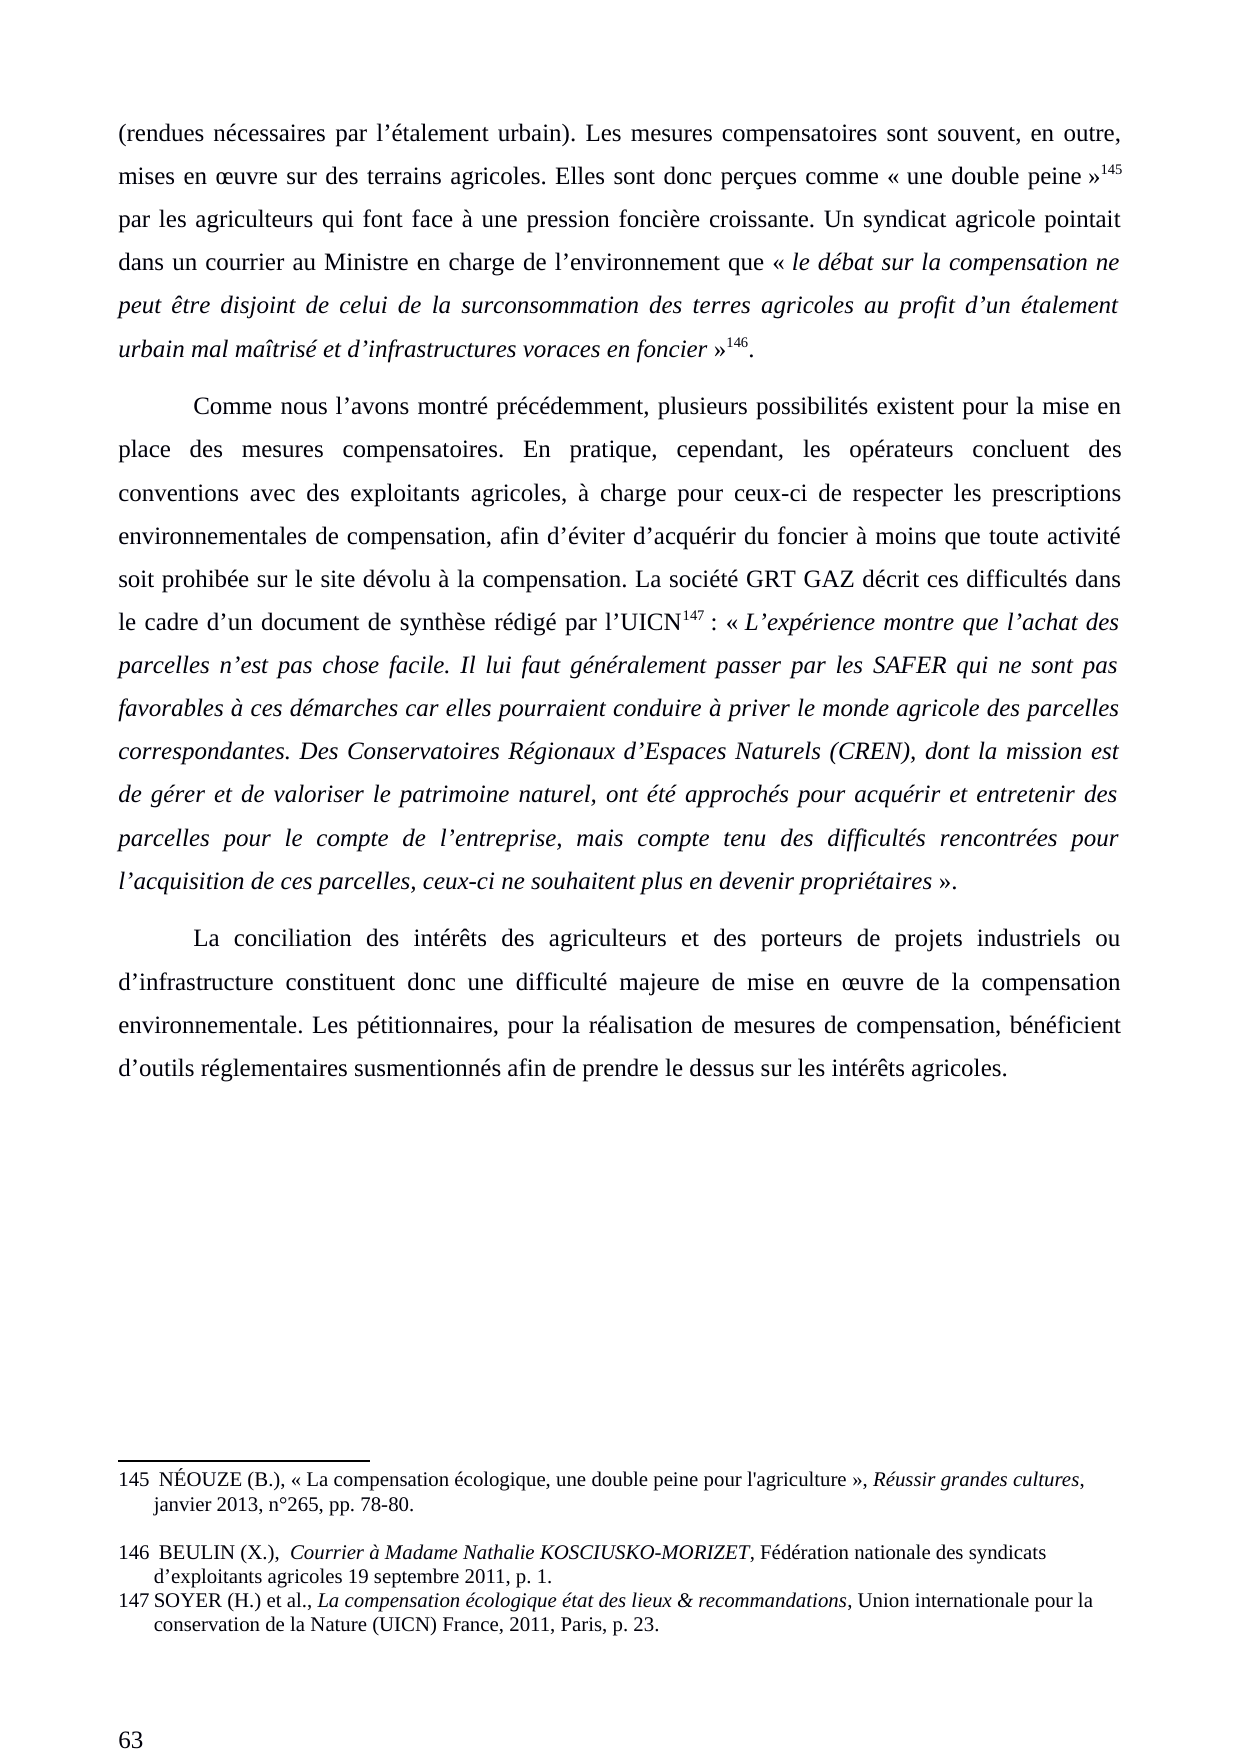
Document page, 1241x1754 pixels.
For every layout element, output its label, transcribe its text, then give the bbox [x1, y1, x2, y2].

text (rendues nécessaires par l’étalement urbain). Les mesures compensatoires sont souvent, en outre, mises en œuvre sur des terrains agricoles. Elles sont donc perçues comme « une double peine » par les agriculteurs qui font face à une pression foncière croissante. Un syndicat agricole pointait dans un courrier au Ministre en charge de l’environnement que « le débat sur la compensation ne peut être disjoint de celui de la surconsommation des terres agricoles au profit d’un étalement urbain mal maîtrisé et d’infrastructures voraces en foncier ». [118, 118, 1122, 362]
text SOYER (H.) et al., La compensation écologique état des lieux & recommandations, Union internationale pour la conservation de la Nature (UICN) France, 2011, Paris, p. 23. [118, 1588, 1122, 1636]
text La conciliation des intérêts des agriculteurs et des porteurs de projets industriels ou d’infrastructure constituent donc une difficulté majeure de mise en œuvre de la compensation environnementale. Les pétitionnaires, pour la réalisation de mesures de compensation, bénéficient d’outils réglementaires susmentionnés afin de prendre le dessus sur les intérêts agricoles. [118, 923, 1122, 1082]
text BEULIN (X.), Courrier à Madame Nathalie KOSCIUSKO-MORIZET, Fédération nationale des syndicats d’exploitants agricoles 19 septembre 2011, p. 1. [118, 1539, 1122, 1588]
text Comme nous l’avons montré précédemment, plusieurs possibilités existent pour la mise en place des mesures compensatoires. En pratique, cependant, les opérateurs concluent des conventions avec des exploitants agricoles, à charge pour ceux-ci de respecter les prescriptions environnementales de compensation, afin d’éviter d’acquérir du foncier à moins que toute activité soit prohibée sur le site dévolu à la compensation. La société GRT GAZ décrit ces difficultés dans le cadre d’un document de synthèse rédigé par l’UICN : « L’expérience montre que l’achat des parcelles n’est pas chose facile. Il lui faut généralement passer par les SAFER qui ne sont pas favorables à ces démarches car elles pourraient conduire à priver le monde agricole des parcelles correspondantes. Des Conservatoires Régionaux d’Espaces Naturels (CREN), dont la mission est de gérer et de valoriser le patrimoine naturel, ont été approchés pour acquérir et entretenir des parcelles pour le compte de l’entreprise, mais compte tenu des difficultés rencontrées pour l’acquisition de ces parcelles, ceux-ci ne souhaitent plus en devenir propriétaires ». [118, 391, 1122, 894]
text NÉOUZE (B.), « La compensation écologique, une double peine pour l'agriculture », Réussir grandes cultures, janvier 2013, n°265, pp. 78-80. [118, 1467, 1122, 1516]
